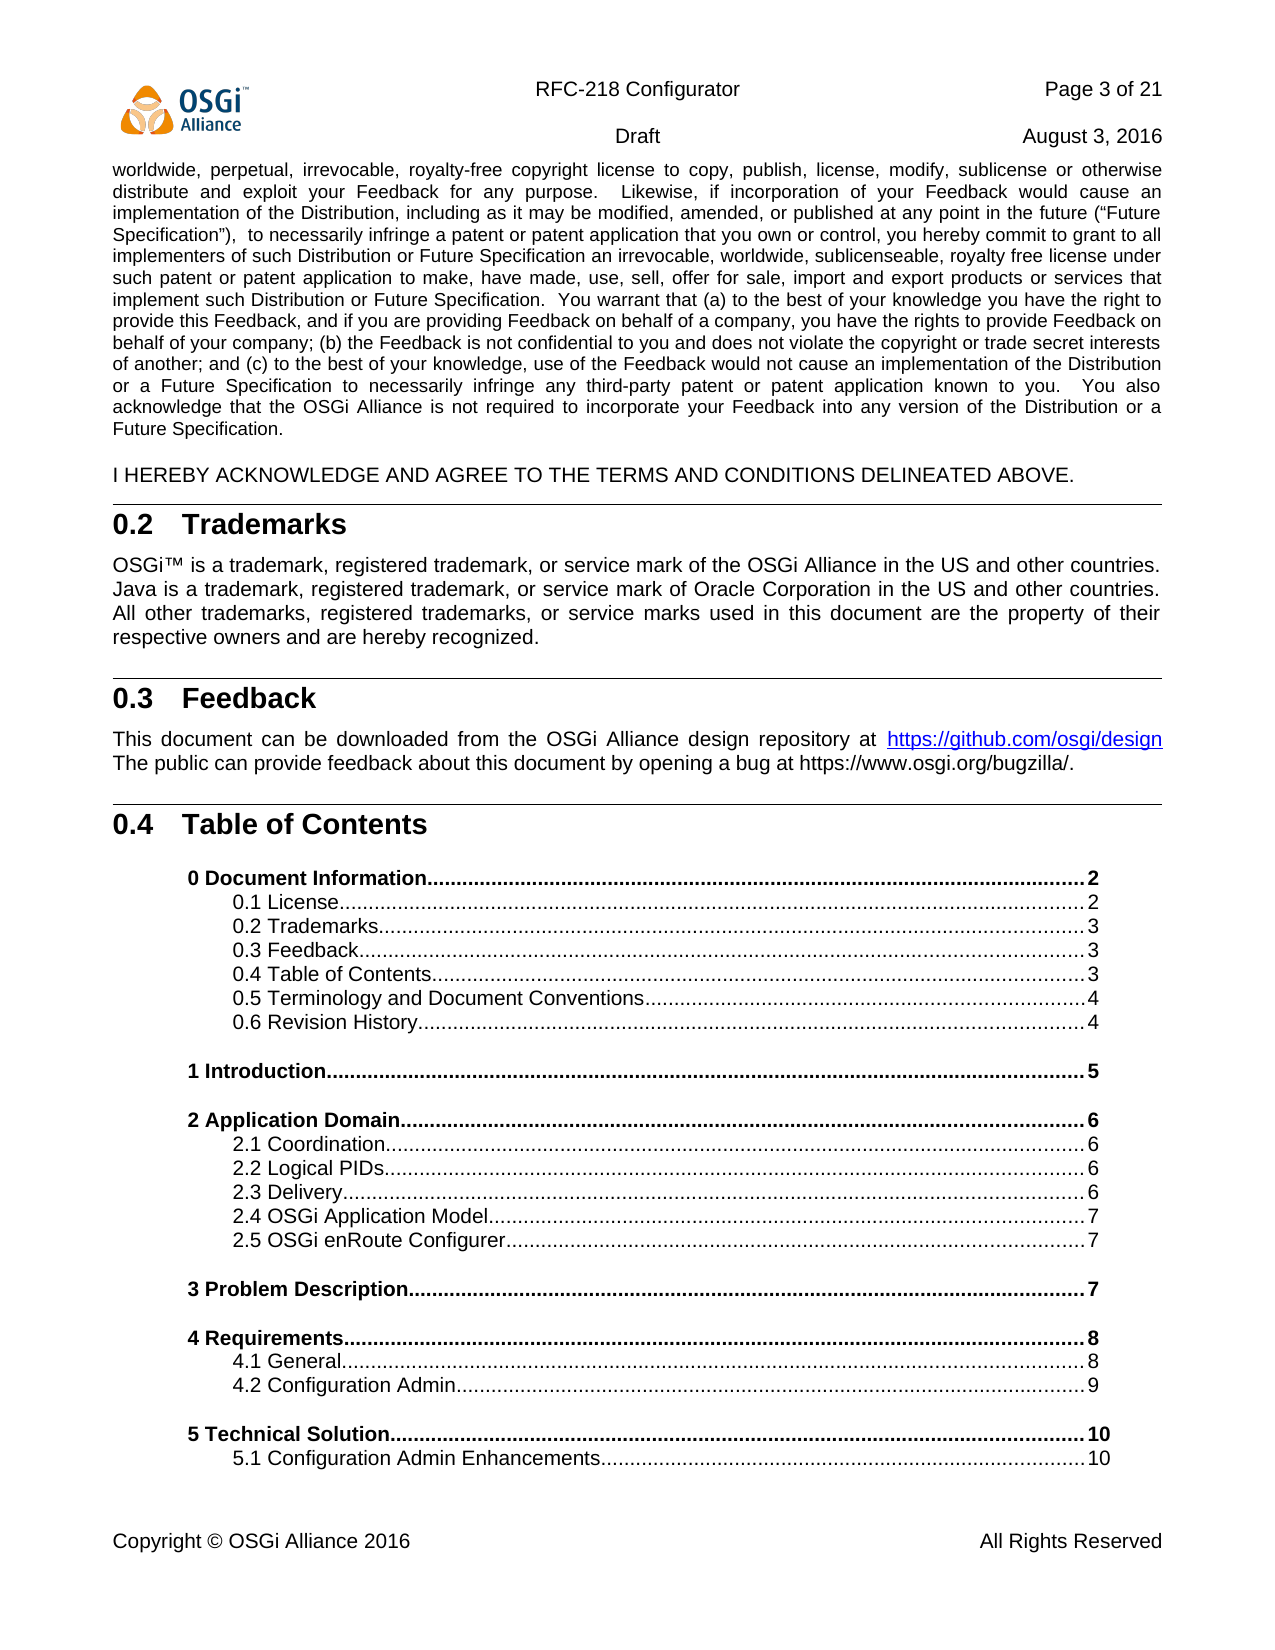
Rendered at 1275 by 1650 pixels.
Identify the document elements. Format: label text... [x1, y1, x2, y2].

text 0.2 Trademarks 3 [232, 914, 1162, 938]
text 2.3 Delivery 6 [232, 1179, 1162, 1203]
text 0.3 Feedback 3 [232, 938, 1162, 962]
text 0.1 License 2 [232, 890, 1162, 914]
text worldwide, perpetual, irrevocable, royalty-free copyright license to copy, publish, license, modify, sublicense or otherwise distribute and exploit your Feedback for any purpose. Likewise, if incorporation of your Feedback would cause an implementation of the Distribution, including as it may be modified, amended, or published at any point in the future (“Future Specification”), to necessarily infringe a patent or patent application that you own or control, you hereby commit to grant to all implementers of such Distribution or Future Specification an irrevocable, worldwide, sublicenseable, royalty free license under such patent or patent application to make, have made, use, sell, offer for sale, import and export products or services that implement such Distribution or Future Specification. You warrant that (a) to the best of your knowledge you have the right to provide this Feedback, and if you are providing Feedback on behalf of a company, you have the rights to provide Feedback on behalf of your company; (b) the Feedback is not confidential to you and does not violate the copyright or trade secret interests of another; and (c) to the best of your knowledge, use of the Feedback would not cause an implementation of the Distribution or a Future Specification to necessarily infringe any third-party patent or patent application known to you. You also acknowledge that the OSGi Alliance is not required to incorporate your Feedback into any version of the Distribution or a Future Specification. [112, 159, 1162, 439]
text 0.6 Revision History 4 [232, 1010, 1162, 1034]
text 0 Document Information 2 [187, 866, 1162, 890]
text 2.1 Coordination 6 [232, 1132, 1162, 1156]
text 4 Requirements 8 [187, 1325, 1162, 1349]
text 0.4 Table of Contents 3 [232, 962, 1162, 986]
subtitle Trademarks [112, 505, 1162, 541]
text 2.4 OSGi Application Model 7 [232, 1203, 1162, 1227]
picture [113, 78, 257, 142]
text I HEREBY ACKNOWLEDGE AND AGREE TO THE TERMS AND CONDITIONS DELINEATED ABOVE. [112, 463, 1162, 487]
text 1 Introduction 5 [187, 1059, 1162, 1083]
text This document can be downloaded from the OSGi Alliance design repository at https://github.com/osgi/design The public can provide feedback about this document by opening a bug at https://www.osgi.org/bugzilla/. [112, 727, 1162, 775]
text 4.1 General 8 [232, 1349, 1162, 1373]
text 3 Problem Description 7 [187, 1276, 1162, 1300]
text 2 Application Domain 6 [187, 1108, 1162, 1132]
text 5.1 Configuration Admin Enhancements 10 [232, 1446, 1162, 1470]
subtitle Table of Contents [112, 805, 1162, 841]
text OSGi™ is a trademark, registered trademark, or service mark of the OSGi Alliance in the US and other countries. Java is a trademark, registered trademark, or service mark of Oracle Corporation in the US and other countries. All other trademarks, registered trademarks, or service marks used in this document are the property of their respective owners and are hereby recognized. [112, 553, 1162, 649]
subtitle Feedback [112, 679, 1162, 715]
text 2.5 OSGi enRoute Configurer 7 [232, 1227, 1162, 1251]
text 5 Technical Solution 10 [187, 1422, 1162, 1446]
text 4.2 Configuration Admin 9 [232, 1373, 1162, 1397]
text 2.2 Logical PIDs 6 [232, 1156, 1162, 1179]
text 0.5 Terminology and Document Conventions 4 [232, 986, 1162, 1010]
